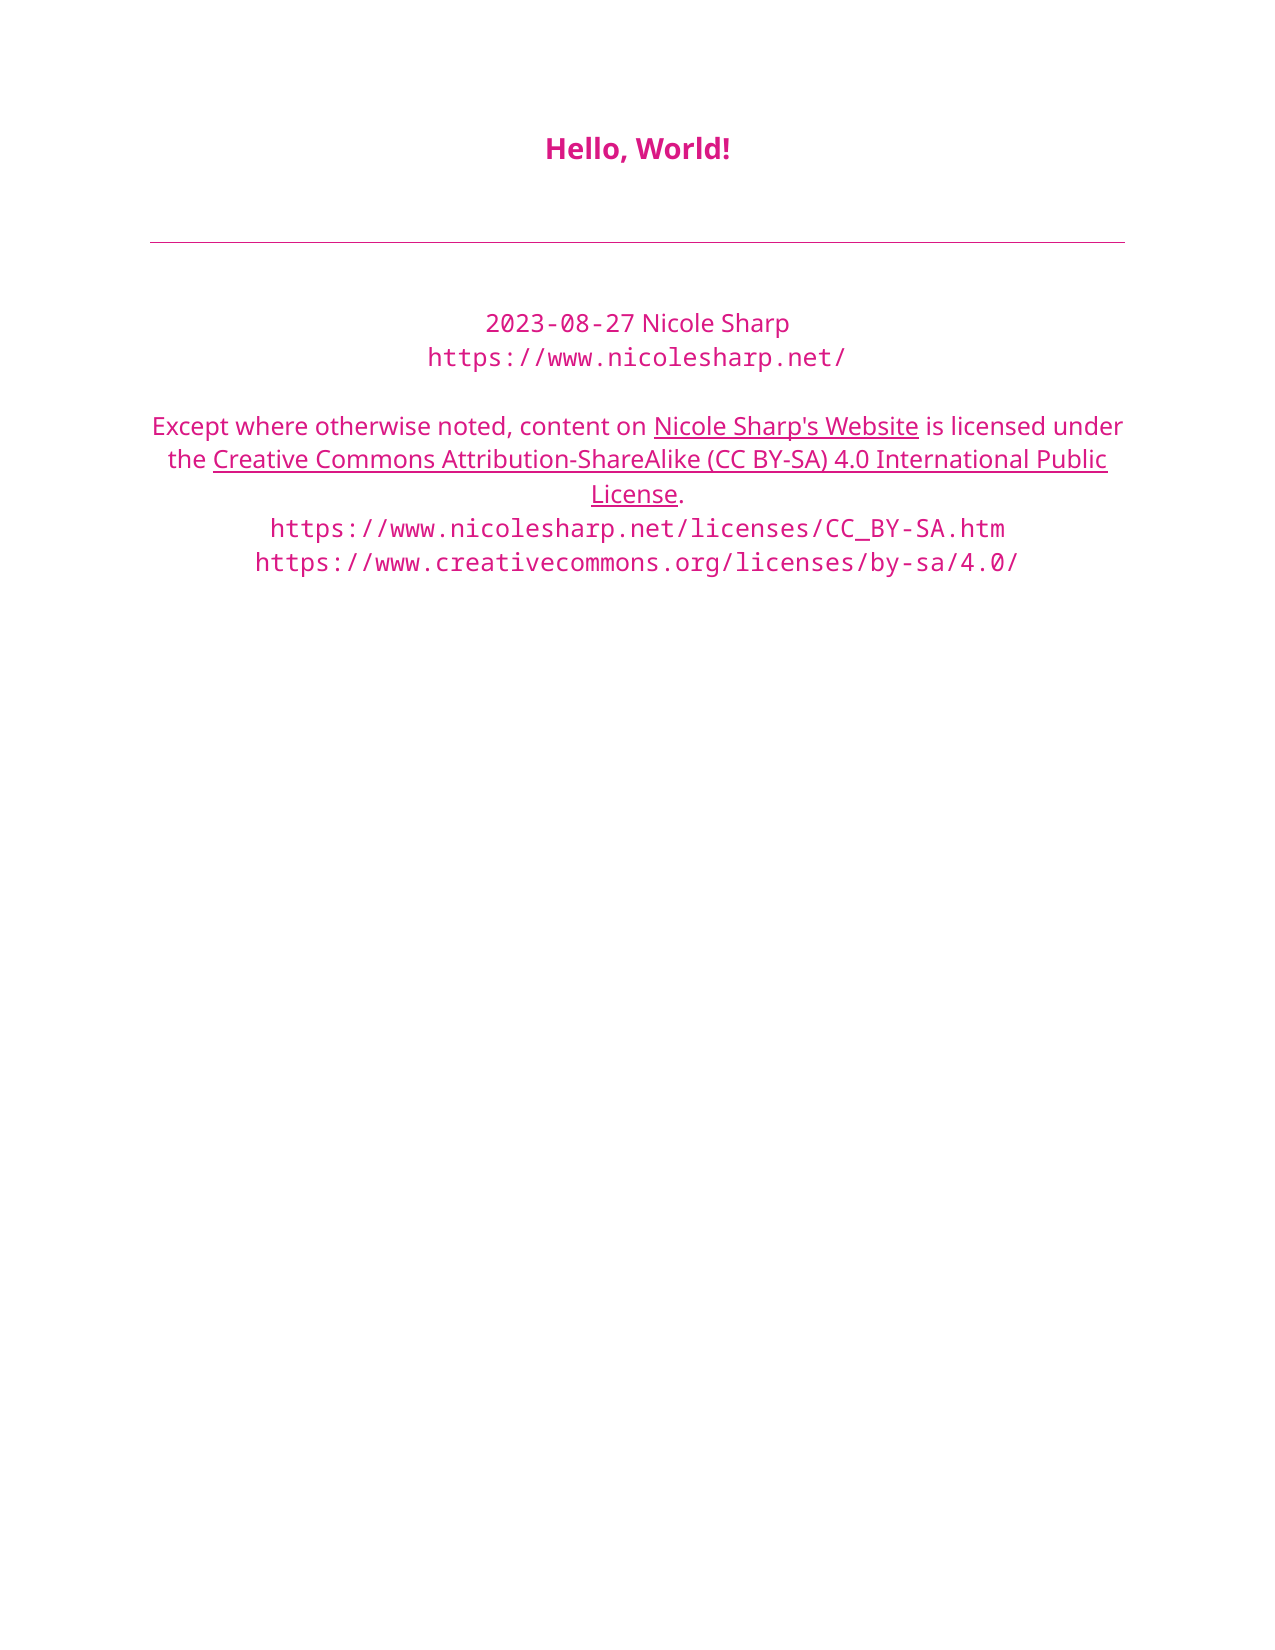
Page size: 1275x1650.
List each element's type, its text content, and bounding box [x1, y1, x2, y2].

text Hello, World! [150, 128, 1125, 168]
text Except where otherwise noted, content on Nicole Sharp's Website is licensed under the Creative Commons Attribution-ShareAlike (CC BY-SA) 4.0 International Public License. https://www.nicolesharp.net/licenses/CC_BY-SA.htm [150, 408, 1125, 544]
text 2023-08-27 Nicole Sharp [150, 306, 1125, 340]
text https://www.nicolesharp.net/ [150, 340, 1125, 374]
text https://www.creativecommons.org/licenses/by-sa/4.0/ [150, 544, 1125, 578]
